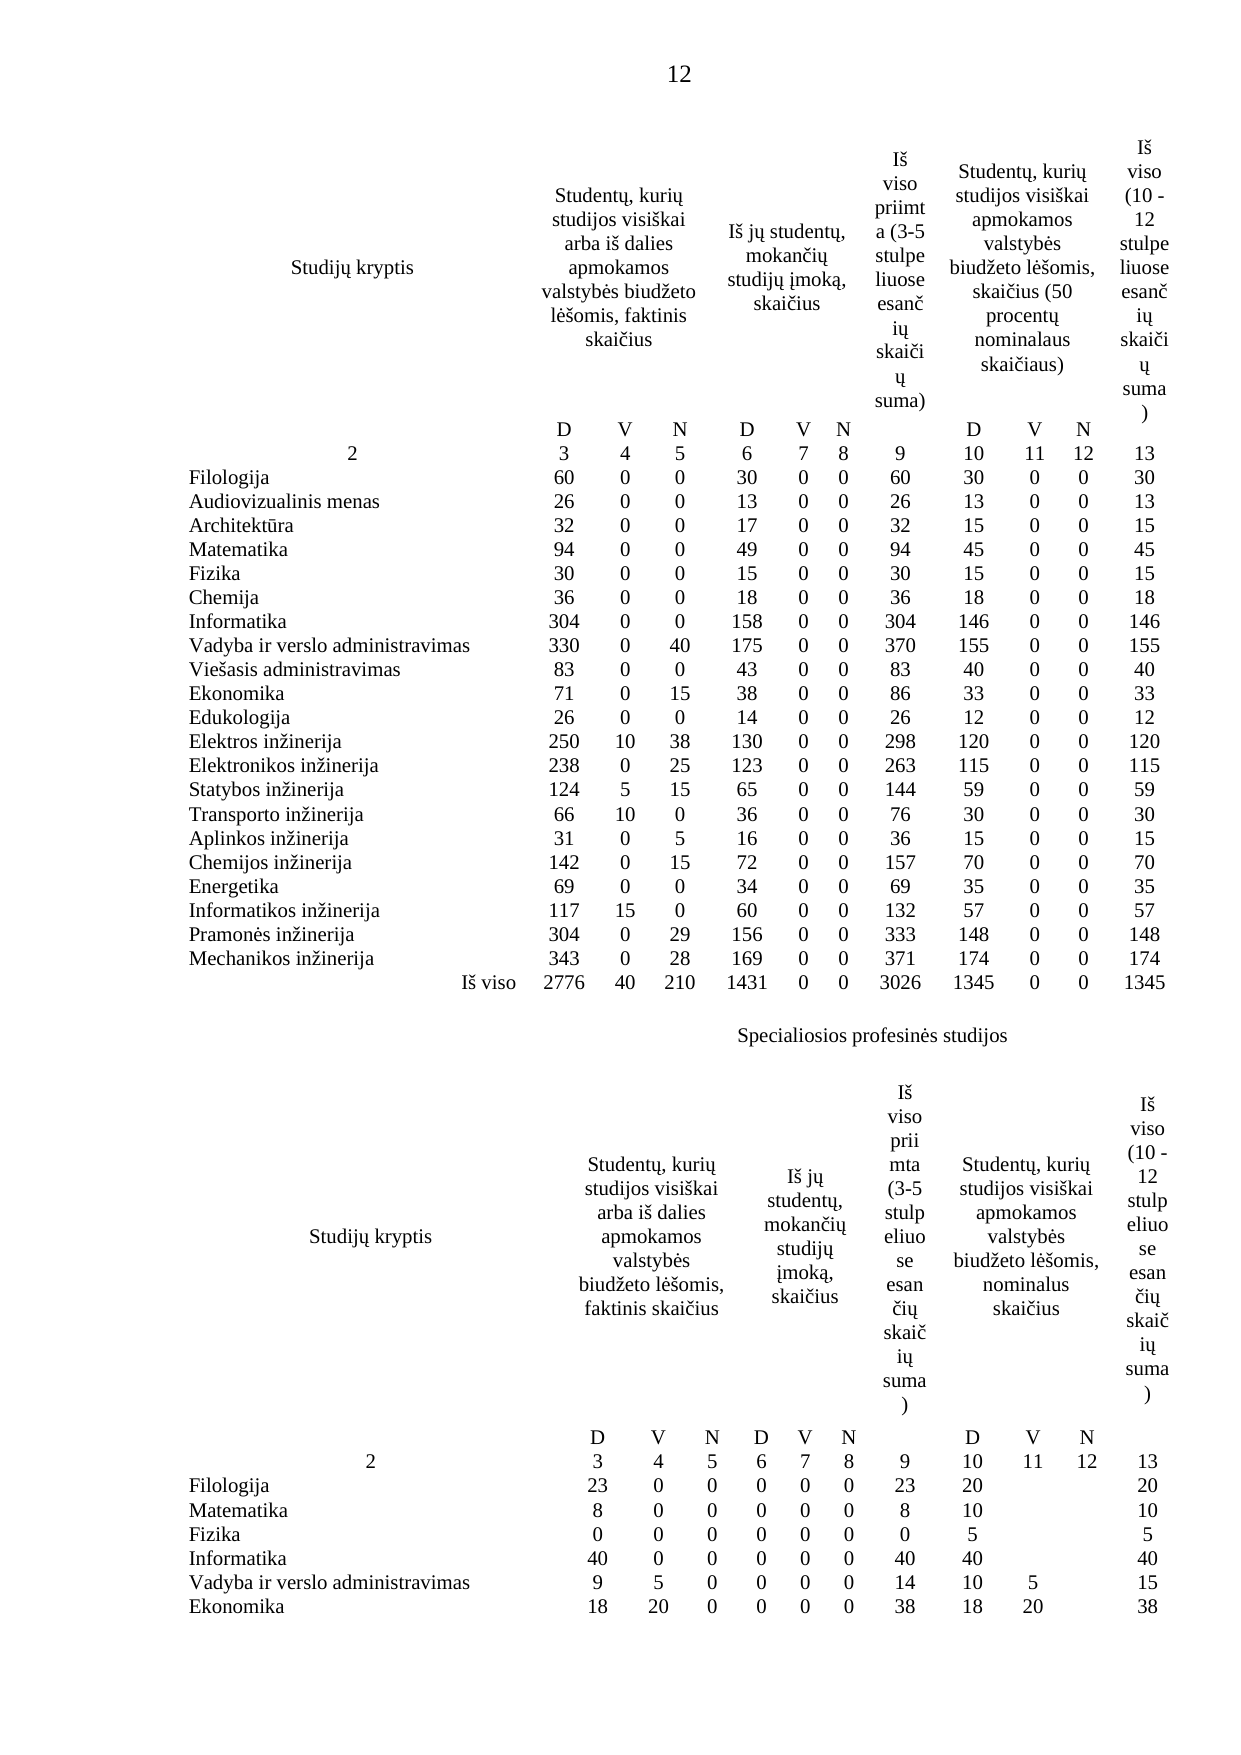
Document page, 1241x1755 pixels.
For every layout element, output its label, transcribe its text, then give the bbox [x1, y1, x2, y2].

table_cell 0 [784, 1522, 826, 1546]
table_cell 29 [649, 922, 710, 946]
table_cell 123 [710, 753, 783, 777]
table_cell 120 [1108, 729, 1181, 753]
table_cell 0 [1059, 513, 1108, 537]
table_cell 10 [601, 729, 649, 753]
table_cell 0 [784, 705, 823, 729]
table_cell 9 [863, 441, 937, 464]
table_cell 10 [1114, 1498, 1181, 1522]
table_cell 148 [1108, 922, 1181, 946]
table_cell 0 [823, 850, 863, 874]
table_cell 0 [649, 585, 710, 609]
table_cell 0 [685, 1498, 739, 1522]
table_cell 12 [1108, 705, 1181, 729]
table_cell 0 [1010, 537, 1059, 561]
table_cell 0 [739, 1546, 783, 1570]
table_cell 12 [937, 705, 1010, 729]
table_cell 157 [863, 850, 937, 874]
table_cell Iš viso [177, 970, 527, 994]
table_cell 57 [1108, 898, 1181, 922]
table_cell 4 [601, 441, 649, 464]
table_cell 0 [1010, 657, 1059, 681]
table_cell 0 [739, 1594, 783, 1618]
table_cell 0 [564, 1522, 631, 1546]
table_cell 0 [823, 513, 863, 537]
table_cell 15 [1108, 561, 1181, 585]
table_cell Chemijos inžinerija [177, 850, 527, 874]
table_cell 15 [937, 513, 1010, 537]
table_cell 0 [1059, 609, 1108, 633]
table_cell 0 [823, 801, 863, 826]
table_cell 0 [784, 585, 823, 609]
table_cell 0 [1059, 850, 1108, 874]
table_cell 43 [710, 657, 783, 681]
table_cell 0 [1059, 874, 1108, 898]
table_cell Iš jų studentų, mokančių studijų įmoką, skaičius [739, 1047, 871, 1425]
table_cell Elektronikos inžinerija [177, 753, 527, 777]
table_cell [1060, 1546, 1114, 1570]
table_cell 174 [937, 946, 1010, 970]
table_cell Filologija [177, 1474, 564, 1497]
table_cell 18 [1108, 585, 1181, 609]
table_cell Vadyba ir verslo administravimas [177, 633, 527, 657]
table_cell Pramonės inžinerija [177, 922, 527, 946]
table_cell 120 [937, 729, 1010, 753]
table_cell 38 [649, 729, 710, 753]
table_cell 57 [937, 898, 1010, 922]
table_cell 0 [1059, 970, 1108, 994]
table_cell D [739, 1425, 783, 1449]
table_cell 0 [823, 753, 863, 777]
table_cell 0 [685, 1546, 739, 1570]
table_cell 18 [710, 585, 783, 609]
table_cell D [939, 1425, 1006, 1449]
table_cell 23 [564, 1474, 631, 1497]
table_cell 9 [871, 1449, 938, 1473]
table_cell 0 [784, 898, 823, 922]
table_cell 40 [871, 1546, 938, 1570]
table_cell 1345 [1108, 970, 1181, 994]
table_cell 0 [601, 465, 649, 489]
table_cell 0 [601, 946, 649, 970]
table_cell 0 [601, 681, 649, 705]
table_cell 0 [1059, 561, 1108, 585]
table_cell 0 [631, 1474, 685, 1497]
table_cell 0 [826, 1498, 871, 1522]
table_cell 70 [1108, 850, 1181, 874]
table_cell Studentų, kurių studijos visiškai arba iš dalies apmokamos valstybės biudžeto lėšomis, faktinis skaičius [564, 1047, 739, 1425]
table_cell 5 [939, 1522, 1006, 1546]
table_cell 30 [937, 801, 1010, 826]
table_cell 8 [871, 1498, 938, 1522]
table_cell 26 [863, 705, 937, 729]
table_cell 0 [1059, 826, 1108, 849]
table_cell Aplinkos inžinerija [177, 826, 527, 849]
table_cell 34 [710, 874, 783, 898]
table_cell Studijų kryptis [177, 118, 527, 416]
table_cell 12 [1060, 1449, 1114, 1473]
table_cell Audiovizualinis menas [177, 489, 527, 513]
table_cell 10 [939, 1498, 1006, 1522]
table_cell 4 [631, 1449, 685, 1473]
table_cell 0 [1010, 489, 1059, 513]
table_cell Chemija [177, 585, 527, 609]
table_cell 60 [710, 898, 783, 922]
table_cell 30 [1108, 465, 1181, 489]
table_cell 30 [1108, 801, 1181, 826]
table_cell 65 [710, 778, 783, 801]
table_cell 0 [649, 537, 710, 561]
table_cell 18 [937, 585, 1010, 609]
table_cell 33 [1108, 681, 1181, 705]
table_cell N [649, 416, 710, 441]
table_cell Informatikos inžinerija [177, 898, 527, 922]
table_cell Iš viso (10 -12 stulpeliuose esančių skaičių suma) [1108, 118, 1181, 441]
table_cell 0 [601, 705, 649, 729]
table_cell [1006, 1522, 1060, 1546]
table_cell [1006, 1498, 1060, 1522]
table_cell 0 [1059, 489, 1108, 513]
table_cell 3026 [863, 970, 937, 994]
table_cell V [784, 416, 823, 441]
table_cell 0 [1059, 922, 1108, 946]
table_cell D [564, 1425, 631, 1449]
table_cell 0 [1059, 801, 1108, 826]
table_cell 5 [685, 1449, 739, 1473]
table_cell 13 [710, 489, 783, 513]
table_cell 0 [784, 537, 823, 561]
table_cell 148 [937, 922, 1010, 946]
table_cell 0 [784, 826, 823, 849]
table_cell 26 [863, 489, 937, 513]
table_cell 0 [1010, 585, 1059, 609]
table_cell 0 [784, 1498, 826, 1522]
table_cell 2776 [527, 970, 601, 994]
table_cell [177, 416, 527, 441]
table_cell 12 [1059, 441, 1108, 464]
table_cell 146 [937, 609, 1010, 633]
table_cell 40 [601, 970, 649, 994]
table_cell 70 [937, 850, 1010, 874]
table_cell 69 [527, 874, 601, 898]
table_cell Fizika [177, 561, 527, 585]
table_cell D [937, 416, 1010, 441]
table_cell 0 [601, 657, 649, 681]
table_cell 0 [739, 1474, 783, 1497]
table_cell 3 [564, 1449, 631, 1473]
table_cell 15 [601, 898, 649, 922]
table_cell 10 [937, 441, 1010, 464]
table_cell 0 [1010, 778, 1059, 801]
table_cell 0 [685, 1570, 739, 1594]
table_cell 250 [527, 729, 601, 753]
table_cell 5 [1006, 1570, 1060, 1594]
table_cell 13 [1108, 489, 1181, 513]
table_cell 0 [1010, 465, 1059, 489]
table_cell 36 [863, 826, 937, 849]
table_cell 15 [1108, 826, 1181, 849]
table_cell 0 [1010, 898, 1059, 922]
table_cell 32 [527, 513, 601, 537]
table_cell 0 [823, 826, 863, 849]
table_cell 15 [937, 561, 1010, 585]
table_cell 40 [1108, 657, 1181, 681]
table_cell 1431 [710, 970, 783, 994]
table_cell 31 [527, 826, 601, 849]
table_cell 20 [939, 1474, 1006, 1497]
table_cell 0 [739, 1522, 783, 1546]
table_cell 9 [564, 1570, 631, 1594]
table_cell 0 [823, 874, 863, 898]
table_cell 30 [527, 561, 601, 585]
table_cell 0 [823, 681, 863, 705]
table_cell 0 [1059, 898, 1108, 922]
table_cell 45 [937, 537, 1010, 561]
table_cell Informatika [177, 1546, 564, 1570]
table_cell N [823, 416, 863, 441]
table_cell Statybos inžinerija [177, 778, 527, 801]
table_cell 40 [939, 1546, 1006, 1570]
table_cell 0 [649, 874, 710, 898]
table_cell 156 [710, 922, 783, 946]
table_cell 304 [863, 609, 937, 633]
table_cell 15 [710, 561, 783, 585]
table_cell 66 [527, 801, 601, 826]
table_cell 343 [527, 946, 601, 970]
table_cell N [1060, 1425, 1114, 1449]
table_cell 0 [601, 753, 649, 777]
table_cell 17 [710, 513, 783, 537]
table_cell 0 [1010, 801, 1059, 826]
table_cell 0 [823, 898, 863, 922]
table_cell 0 [826, 1522, 871, 1546]
table_cell 263 [863, 753, 937, 777]
table_cell 2 [177, 441, 527, 464]
table_cell 0 [1059, 753, 1108, 777]
table_cell 0 [649, 465, 710, 489]
table_cell 13 [937, 489, 1010, 513]
table_cell 0 [1059, 585, 1108, 609]
table_cell 72 [710, 850, 783, 874]
table_cell 32 [863, 513, 937, 537]
table_cell 158 [710, 609, 783, 633]
table_cell 0 [601, 850, 649, 874]
table_cell V [1006, 1425, 1060, 1449]
table_cell 298 [863, 729, 937, 753]
table_cell 0 [601, 609, 649, 633]
table_cell 304 [527, 609, 601, 633]
table_cell 38 [871, 1594, 938, 1618]
table_cell 0 [739, 1498, 783, 1522]
table_cell Transporto inžinerija [177, 801, 527, 826]
table_cell 330 [527, 633, 601, 657]
table_header Specialiosios profesinės studijos [564, 1023, 1181, 1047]
table_cell 0 [1010, 513, 1059, 537]
table_cell Viešasis administravimas [177, 657, 527, 681]
table_cell 23 [871, 1474, 938, 1497]
table_cell 15 [1114, 1570, 1181, 1594]
table_cell 0 [823, 633, 863, 657]
table_cell 10 [601, 801, 649, 826]
table_cell N [826, 1425, 871, 1449]
table_cell 117 [527, 898, 601, 922]
table_cell Ekonomika [177, 1594, 564, 1618]
table_cell 40 [937, 657, 1010, 681]
table_cell 0 [823, 946, 863, 970]
table_cell 71 [527, 681, 601, 705]
table_cell 14 [710, 705, 783, 729]
table_cell 0 [784, 561, 823, 585]
table_cell Iš viso (10 -12 stulpeliuose esančių skaičių suma) [1114, 1047, 1181, 1449]
table_cell 15 [649, 681, 710, 705]
table_cell 0 [601, 489, 649, 513]
table_cell 15 [649, 850, 710, 874]
table_cell 370 [863, 633, 937, 657]
table_cell 0 [1059, 465, 1108, 489]
table_cell 0 [649, 657, 710, 681]
table_cell 0 [601, 826, 649, 849]
table_cell 0 [823, 537, 863, 561]
table_cell 26 [527, 705, 601, 729]
table_cell 11 [1010, 441, 1059, 464]
table_cell 0 [823, 561, 863, 585]
table_cell 35 [1108, 874, 1181, 898]
table_cell 142 [527, 850, 601, 874]
table_cell 0 [1010, 850, 1059, 874]
table_cell 0 [1010, 970, 1059, 994]
table_cell 0 [601, 537, 649, 561]
table_cell Edukologija [177, 705, 527, 729]
table_cell 0 [823, 729, 863, 753]
table_cell 38 [710, 681, 783, 705]
table_cell 0 [823, 609, 863, 633]
table_cell 3 [527, 441, 601, 464]
table_cell 0 [784, 970, 823, 994]
table_cell 0 [631, 1498, 685, 1522]
table_cell 83 [863, 657, 937, 681]
table_cell V [784, 1425, 826, 1449]
table_cell 0 [649, 705, 710, 729]
table_cell D [710, 416, 783, 441]
table_cell 35 [937, 874, 1010, 898]
table_cell 0 [1010, 874, 1059, 898]
table_cell 0 [1010, 922, 1059, 946]
table_cell 0 [784, 946, 823, 970]
table_cell 0 [1059, 946, 1108, 970]
table_cell 40 [649, 633, 710, 657]
table_cell 40 [1114, 1546, 1181, 1570]
table_cell 0 [685, 1594, 739, 1618]
table_cell 60 [527, 465, 601, 489]
table_cell 30 [863, 561, 937, 585]
table_cell 26 [527, 489, 601, 513]
table_cell 1345 [937, 970, 1010, 994]
table_cell [1060, 1474, 1114, 1497]
table_cell Matematika [177, 1498, 564, 1522]
table_cell 5 [649, 826, 710, 849]
table_cell 0 [1010, 633, 1059, 657]
table_cell 33 [937, 681, 1010, 705]
table_cell 0 [784, 850, 823, 874]
table_cell 130 [710, 729, 783, 753]
table_cell 7 [784, 1449, 826, 1473]
table_cell 59 [1108, 778, 1181, 801]
table_cell 0 [823, 970, 863, 994]
table_cell 0 [1010, 826, 1059, 849]
table_cell Mechanikos inžinerija [177, 946, 527, 970]
table_cell 0 [631, 1546, 685, 1570]
table_cell 0 [739, 1570, 783, 1594]
table_cell 16 [710, 826, 783, 849]
table_cell 210 [649, 970, 710, 994]
table_cell 0 [784, 778, 823, 801]
table_cell 0 [784, 1546, 826, 1570]
table_cell 2 [177, 1449, 564, 1473]
table_cell 0 [649, 561, 710, 585]
table_cell 0 [826, 1594, 871, 1618]
table_cell 0 [685, 1522, 739, 1546]
table_cell 169 [710, 946, 783, 970]
table_cell 18 [939, 1594, 1006, 1618]
table_cell 94 [863, 537, 937, 561]
table_cell V [1010, 416, 1059, 441]
table_cell 18 [564, 1594, 631, 1618]
table_cell [1060, 1594, 1114, 1618]
table_cell 6 [710, 441, 783, 464]
table_cell 83 [527, 657, 601, 681]
table_cell Iš viso priimta (3-5 stulpeliuose esančių skaičių suma) [871, 1047, 938, 1449]
table_cell 45 [1108, 537, 1181, 561]
table_cell 0 [784, 465, 823, 489]
table_cell 13 [1114, 1449, 1181, 1473]
table_cell 0 [823, 489, 863, 513]
table_cell 0 [601, 513, 649, 537]
table_cell 0 [823, 778, 863, 801]
table_cell 238 [527, 753, 601, 777]
table_cell 0 [601, 633, 649, 657]
table_cell 11 [1006, 1449, 1060, 1473]
table_cell 0 [1059, 778, 1108, 801]
table_cell 0 [601, 922, 649, 946]
table_cell 5 [601, 778, 649, 801]
table_cell 174 [1108, 946, 1181, 970]
table_cell 0 [1059, 729, 1108, 753]
table_cell Elektros inžinerija [177, 729, 527, 753]
table_cell [1006, 1546, 1060, 1570]
table_cell 0 [784, 633, 823, 657]
table_cell V [631, 1425, 685, 1449]
table_cell Filologija [177, 465, 527, 489]
table_cell 0 [784, 513, 823, 537]
table_cell 175 [710, 633, 783, 657]
table_cell 25 [649, 753, 710, 777]
table_cell 76 [863, 801, 937, 826]
table_cell Iš viso priimta (3-5 stulpeliuose esančių skaičių suma) [863, 118, 937, 441]
table_cell Informatika [177, 609, 527, 633]
table_cell 144 [863, 778, 937, 801]
table_cell [1060, 1498, 1114, 1522]
table_cell 0 [784, 874, 823, 898]
table_cell 0 [826, 1474, 871, 1497]
table_cell 0 [1010, 609, 1059, 633]
table_cell 371 [863, 946, 937, 970]
table_cell Iš jų studentų, mokančių studijų įmoką, skaičius [710, 118, 863, 416]
table_cell 0 [1010, 561, 1059, 585]
table_cell 5 [649, 441, 710, 464]
table_cell 0 [784, 1570, 826, 1594]
table_cell 0 [1059, 537, 1108, 561]
table_cell 0 [826, 1570, 871, 1594]
table_cell 30 [710, 465, 783, 489]
table_cell 15 [1108, 513, 1181, 537]
table_cell 20 [1006, 1594, 1060, 1618]
table_cell 0 [784, 801, 823, 826]
table_cell 115 [1108, 753, 1181, 777]
table_cell 8 [823, 441, 863, 464]
table_cell 15 [649, 778, 710, 801]
table_cell 0 [784, 729, 823, 753]
table_cell Studentų, kurių studijos visiškai arba iš dalies apmokamos valstybės biudžeto lėšomis, faktinis skaičius [527, 118, 710, 416]
table_cell 36 [863, 585, 937, 609]
table_header [177, 1023, 564, 1047]
table_cell 13 [1108, 441, 1181, 464]
table_cell 20 [631, 1594, 685, 1618]
table_cell 0 [1010, 705, 1059, 729]
table_cell 0 [685, 1474, 739, 1497]
table_cell Energetika [177, 874, 527, 898]
table_cell 59 [937, 778, 1010, 801]
table_cell 155 [1108, 633, 1181, 657]
table_cell 0 [823, 465, 863, 489]
table_cell 36 [710, 801, 783, 826]
table_cell 0 [784, 753, 823, 777]
table_cell Fizika [177, 1522, 564, 1546]
table_cell 0 [601, 561, 649, 585]
table_cell 333 [863, 922, 937, 946]
table_cell 0 [1010, 681, 1059, 705]
table_cell 0 [826, 1546, 871, 1570]
table_cell N [685, 1425, 739, 1449]
table_cell 7 [784, 441, 823, 464]
table_cell 86 [863, 681, 937, 705]
table_cell 0 [784, 657, 823, 681]
table_cell 30 [937, 465, 1010, 489]
table_cell 60 [863, 465, 937, 489]
table_cell Studentų, kurių studijos visiškai apmokamos valstybės biudžeto lėšomis, nominalus skaičius [939, 1047, 1114, 1425]
table_cell 0 [1059, 633, 1108, 657]
table_cell Matematika [177, 537, 527, 561]
table_cell 0 [1059, 657, 1108, 681]
table_cell 0 [823, 657, 863, 681]
table_cell [1006, 1474, 1060, 1497]
table_cell 0 [823, 585, 863, 609]
table_cell 0 [823, 922, 863, 946]
table_cell 0 [631, 1522, 685, 1546]
table_cell 0 [1059, 705, 1108, 729]
table_cell 146 [1108, 609, 1181, 633]
table_cell 69 [863, 874, 937, 898]
table_cell 0 [784, 922, 823, 946]
table_cell 0 [601, 874, 649, 898]
table_cell 0 [784, 609, 823, 633]
table_cell [1060, 1570, 1114, 1594]
table_cell 0 [871, 1522, 938, 1546]
table_cell 124 [527, 778, 601, 801]
table_cell 5 [631, 1570, 685, 1594]
table_cell 0 [784, 1594, 826, 1618]
table_cell Studentų, kurių studijos visiškai apmokamos valstybės biudžeto lėšomis, skaičius (50 procentų nominalaus skaičiaus) [937, 118, 1108, 416]
table_cell 0 [601, 585, 649, 609]
table_cell 155 [937, 633, 1010, 657]
table_cell 28 [649, 946, 710, 970]
table_cell 132 [863, 898, 937, 922]
table_cell [177, 1425, 564, 1449]
table_cell 40 [564, 1546, 631, 1570]
table_cell 36 [527, 585, 601, 609]
table_cell [1060, 1522, 1114, 1546]
table_cell 0 [784, 681, 823, 705]
table_cell 14 [871, 1570, 938, 1594]
table_cell 0 [1010, 753, 1059, 777]
table_cell 94 [527, 537, 601, 561]
table_cell 0 [823, 705, 863, 729]
table_cell 304 [527, 922, 601, 946]
table_cell Vadyba ir verslo administravimas [177, 1570, 564, 1594]
table_cell 8 [564, 1498, 631, 1522]
table_cell 15 [937, 826, 1010, 849]
table_cell 49 [710, 537, 783, 561]
table_cell 0 [1059, 681, 1108, 705]
table_cell 0 [649, 513, 710, 537]
table_cell 10 [939, 1570, 1006, 1594]
table_cell 115 [937, 753, 1010, 777]
table_cell D [527, 416, 601, 441]
table_cell 0 [1010, 729, 1059, 753]
table_cell 6 [739, 1449, 783, 1473]
table_cell 8 [826, 1449, 871, 1473]
table_cell Studijų kryptis [177, 1047, 564, 1425]
table_cell 0 [1010, 946, 1059, 970]
table_cell N [1059, 416, 1108, 441]
table_cell 10 [939, 1449, 1006, 1473]
table_cell 0 [649, 609, 710, 633]
table_cell 20 [1114, 1474, 1181, 1497]
table_cell Ekonomika [177, 681, 527, 705]
table_cell 38 [1114, 1594, 1181, 1618]
table_cell V [601, 416, 649, 441]
table_cell 0 [784, 1474, 826, 1497]
table_cell 0 [649, 489, 710, 513]
table_cell 0 [649, 898, 710, 922]
table_cell 0 [649, 801, 710, 826]
table_cell 5 [1114, 1522, 1181, 1546]
table_cell 0 [784, 489, 823, 513]
table_cell Architektūra [177, 513, 527, 537]
